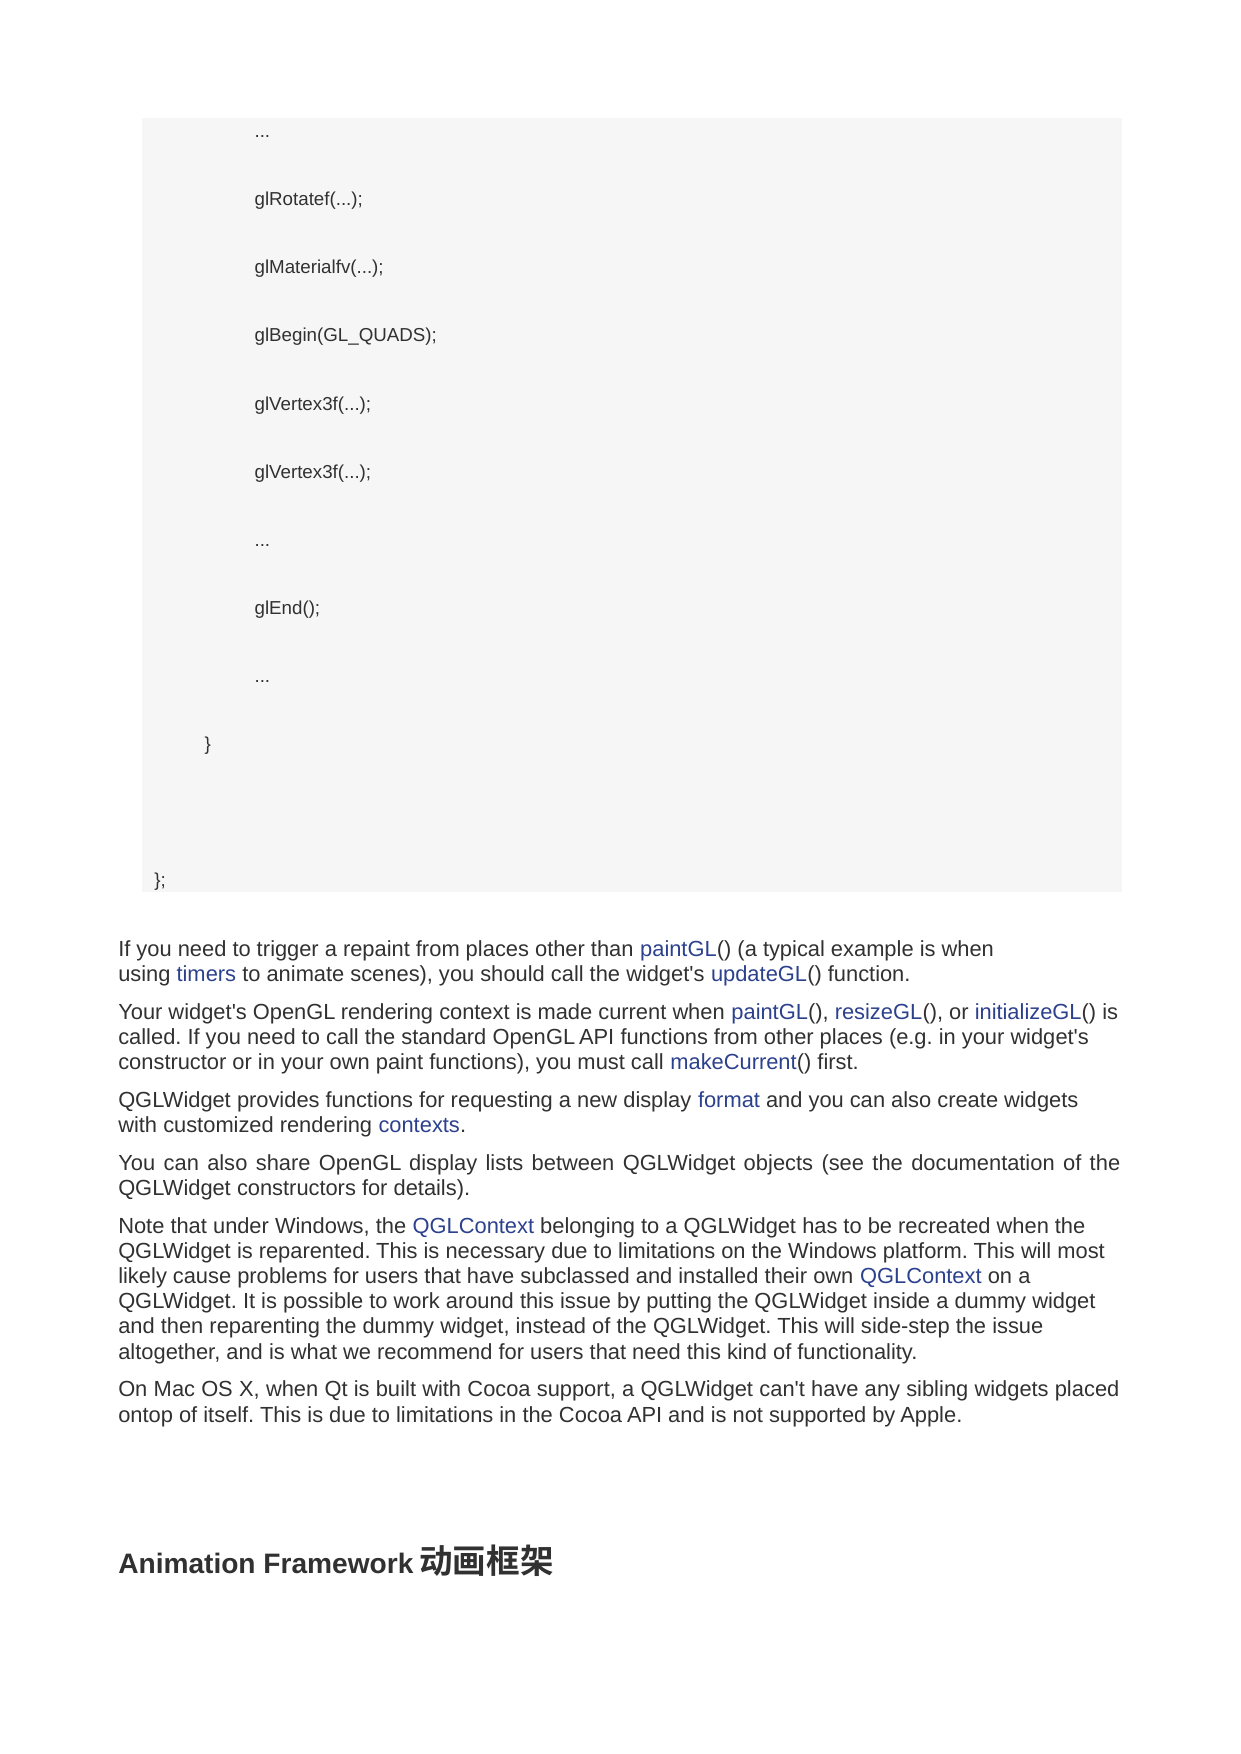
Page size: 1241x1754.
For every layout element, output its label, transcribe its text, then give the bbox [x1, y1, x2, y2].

text glVertex3f(...); [142, 391, 1122, 415]
text QGLWidget provides functions for requesting a new display format and you can also create widgets with customized rendering contexts. [118, 1087, 1122, 1137]
text On Mac OS X, when Qt is built with Cocoa support, a QGLWidget can't have any sibling widgets placed ontop of itself. This is due to limitations in the Cocoa API and is not supported by Apple. [118, 1376, 1122, 1427]
text If you need to trigger a repaint from places other than paintGL() (a typical example is when using timers to animate scenes), you should call the widget's updateGL() function. [118, 936, 1122, 986]
text Your widget's OpenGL rendering context is made current when paintGL(), resizeGL(), or initializeGL() is called. If you need to call the standard OpenGL API functions from other places (e.g. in your widget's constructor or in your own paint functions), you must call makeCurrent() first. [118, 998, 1122, 1074]
text } [142, 731, 1122, 756]
text ... [142, 663, 1122, 687]
subtitle Animation Framework动画框架 [118, 1534, 1122, 1583]
text ... [142, 527, 1122, 551]
text glVertex3f(...); [142, 459, 1122, 483]
text ... [142, 118, 1122, 142]
text glMaterialfv(...); [142, 254, 1122, 279]
text glRotatef(...); [142, 186, 1122, 211]
text You can also share OpenGL display lists between QGLWidget objects (see the documentation of the QGLWidget constructors for details). [118, 1149, 1122, 1200]
text glBegin(GL_QUADS); [142, 322, 1122, 347]
text Note that under Windows, the QGLContext belonging to a QGLWidget has to be recreated when the QGLWidget is reparented. This is necessary due to limitations on the Windows platform. This will most likely cause problems for users that have subclassed and installed their own QGLContext on a QGLWidget. It is possible to work around this issue by putting the QGLWidget inside a dummy widget and then reparenting the dummy widget, instead of the QGLWidget. This will side-step the issue altogether, and is what we recommend for users that need this kind of functionality. [118, 1212, 1122, 1364]
text }; [142, 867, 1122, 892]
text glEnd(); [142, 595, 1122, 619]
